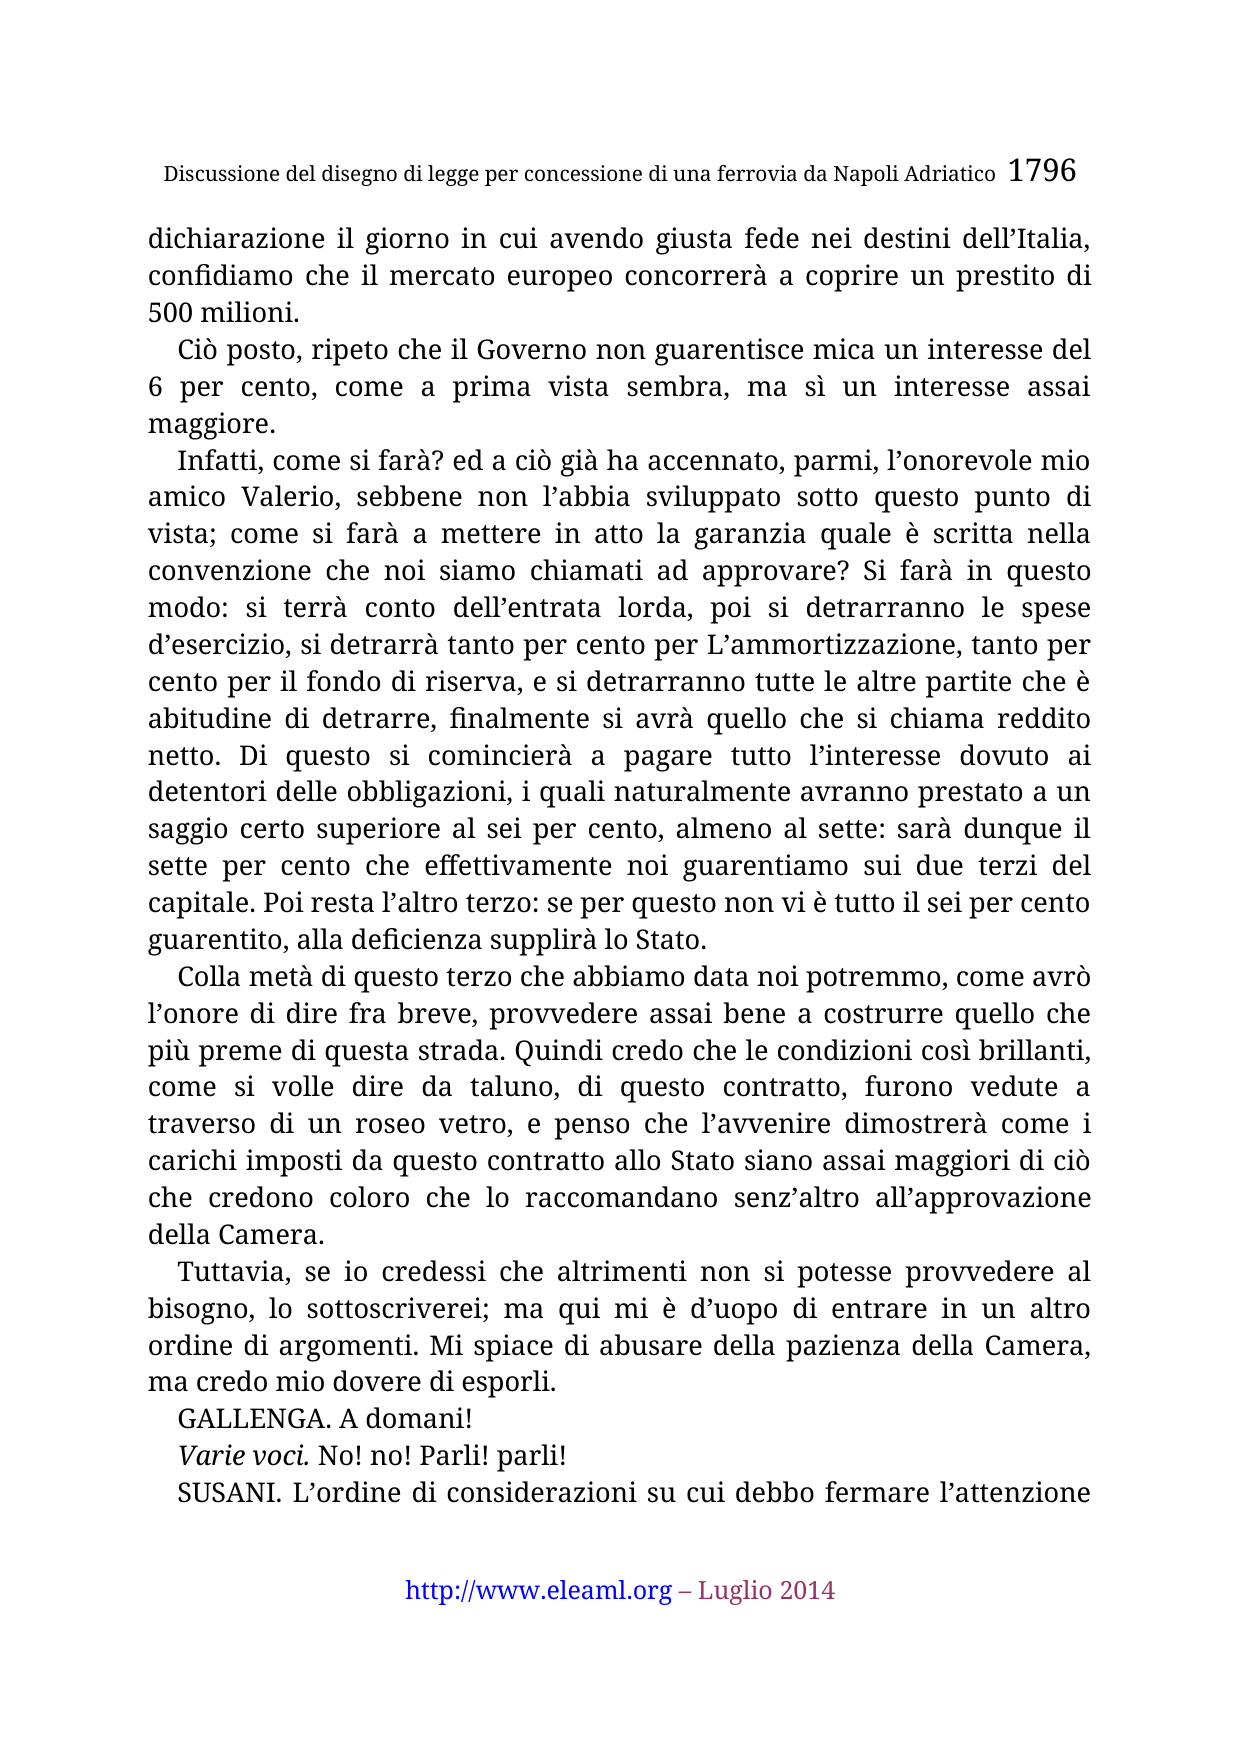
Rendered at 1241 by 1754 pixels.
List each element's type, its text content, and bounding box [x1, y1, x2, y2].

text dichiarazione il giorno in cui avendo giusta fede nei destini dell’Italia, confidiamo che il mercato europeo concorrerà a coprire un prestito di 500 milioni. [148, 220, 1093, 330]
text GALLENGA. A domani! [148, 1400, 1093, 1437]
text Varie voci. No! no! Parli! parli! [148, 1437, 1093, 1473]
text Ciò posto, ripeto che il Governo non guarentisce mica un interesse del 6 per cento, come a prima vista sembra, ma sì un interesse assai maggiore. [148, 330, 1093, 441]
text SUSANI. L’ordine di considerazioni su cui debbo fermare l’attenzione [148, 1473, 1093, 1510]
text Infatti, come si farà? ed a ciò già ha accennato, parmi, l’onorevole mio amico Valerio, sebbene non l’abbia sviluppato sotto questo punto di vista; come si farà a mettere in atto la garanzia quale è scritta nella convenzione che noi siamo chiamati ad approvare? Si farà in questo modo: si terrà conto dell’entrata lorda, poi si detrarranno le spese d’esercizio, si detrarrà tanto per cento per L’ammortizzazione, tanto per cento per il fondo di riserva, e si detrarranno tutte le altre partite che è abitudine di detrarre, finalmente si avrà quello che si chiama reddito netto. Di questo si comincierà a pagare tutto l’interesse dovuto ai detentori delle obbligazioni, i quali naturalmente avranno prestato a un saggio certo superiore al sei per cento, almeno al sette: sarà dunque il sette per cento che effettivamente noi guarentiamo sui due terzi del capitale. Poi resta l’altro terzo: se per questo non vi è tutto il sei per cento guarentito, alla deficienza supplirà lo Stato. [148, 441, 1093, 957]
text Colla metà di questo terzo che abbiamo data noi potremmo, come avrò l’onore di dire fra breve, provvedere assai bene a costrurre quello che più preme di questa strada. Quindi credo che le condizioni così brillanti, come si volle dire da taluno, di questo contratto, furono vedute a traverso di un roseo vetro, e penso che l’avvenire dimostrerà come i carichi imposti da questo contratto allo Stato siano assai maggiori di ciò che credono coloro che lo raccomandano senz’altro all’approvazione della Camera. [148, 957, 1093, 1252]
text Tuttavia, se io credessi che altrimenti non si potesse provvedere al bisogno, lo sottoscriverei; ma qui mi è d’uopo di entrare in un altro ordine di argomenti. Mi spiace di abusare della pazienza della Camera, ma credo mio dovere di esporli. [148, 1252, 1093, 1400]
